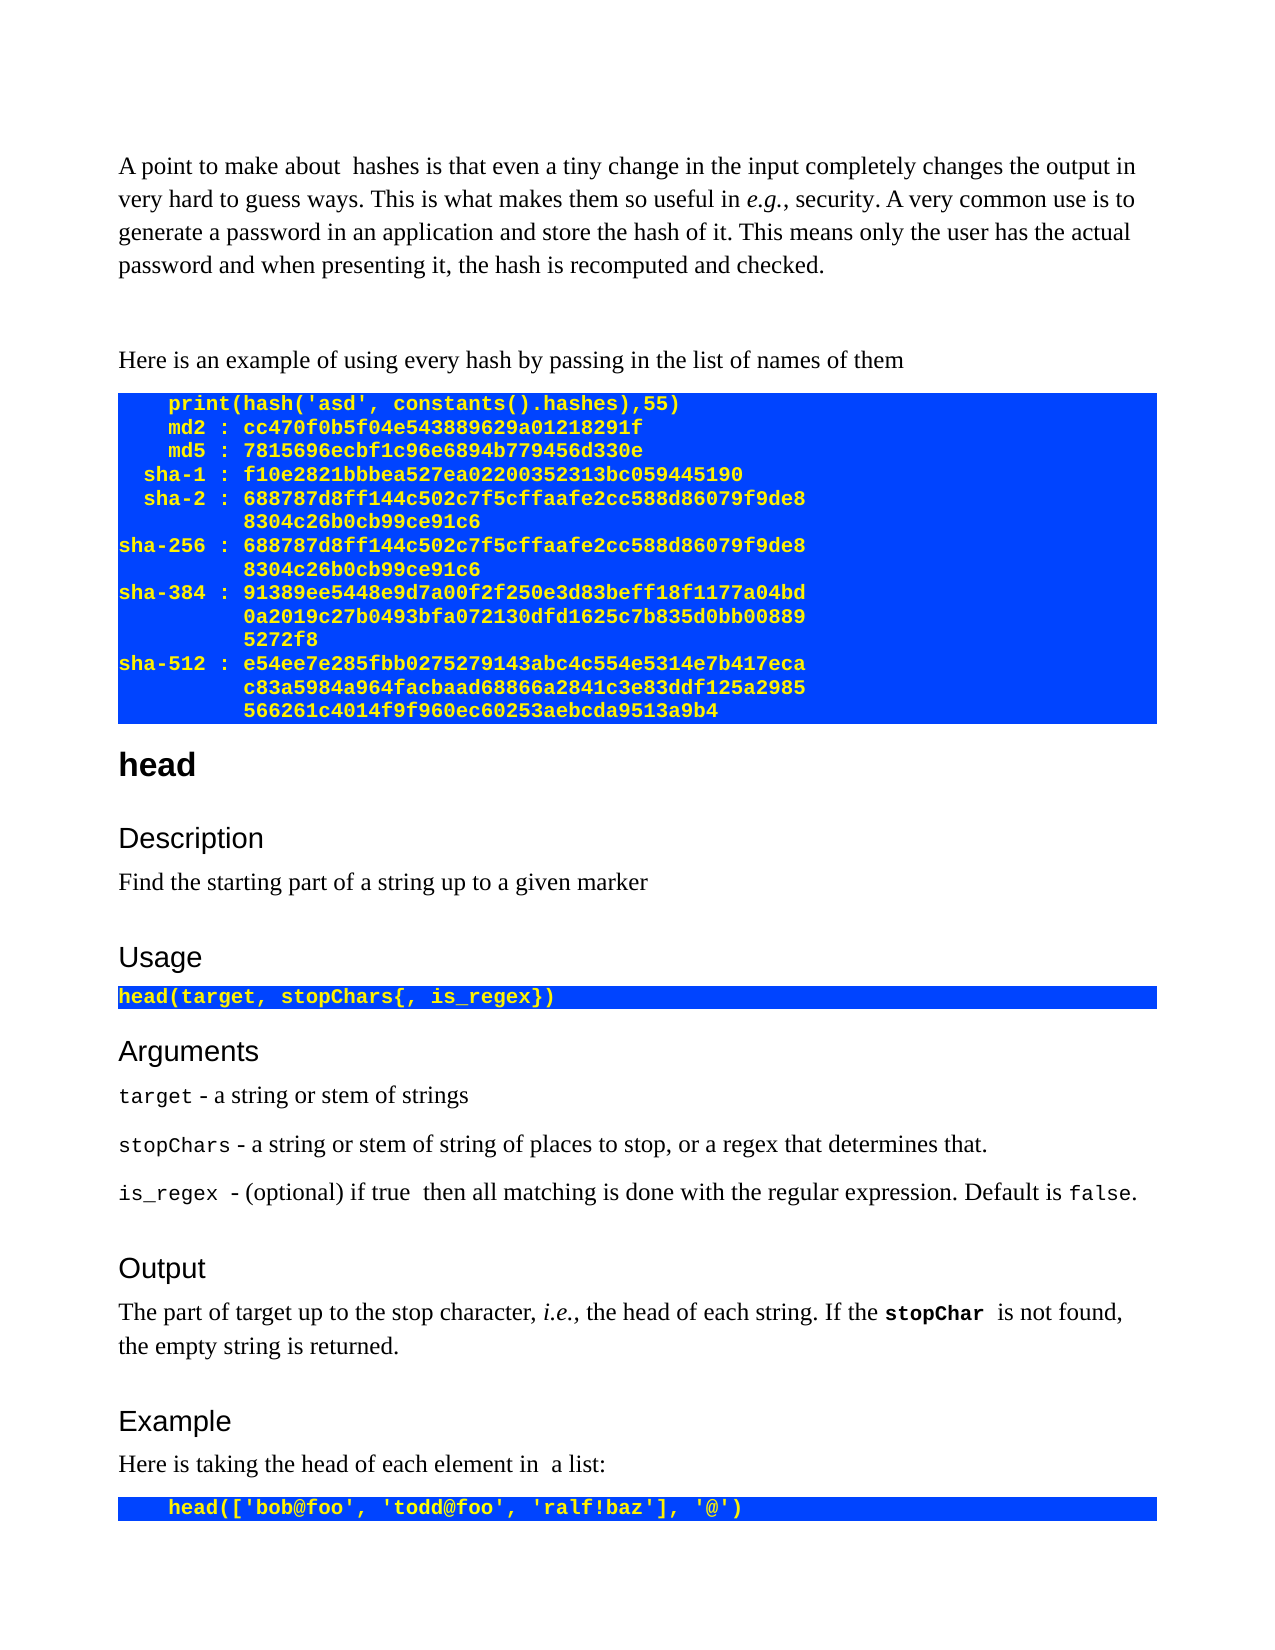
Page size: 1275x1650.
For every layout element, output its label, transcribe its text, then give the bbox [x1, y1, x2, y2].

text target - a string or stem of strings [118, 1080, 1157, 1110]
text 5272f8 [118, 629, 1157, 653]
text c83a5984a964facbaad68866a2841c3e83ddf125a2985 [118, 677, 1157, 700]
text head(['bob@foo', 'todd@foo', 'ralf!baz'], '@') [118, 1497, 1157, 1521]
text 566261c4014f9f960ec60253aebcda9513a9b4 [118, 700, 1157, 724]
text sha-2 : 688787d8ff144c502c7f5cffaafe2cc588d86079f9de8 [118, 488, 1157, 511]
subtitle Usage [118, 940, 1157, 973]
text print(hash('asd', constants().hashes),55) [118, 393, 1157, 417]
text 0a2019c27b0493bfa072130dfd1625c7b835d0bb00889 [118, 606, 1157, 629]
text The part of target up to the stop character, i.e., the head of each string. If the stopChar is not found, the empty string is returned. [118, 1297, 1157, 1360]
text Find the starting part of a string up to a given marker [118, 867, 1157, 896]
text is_regex - (optional) if true then all matching is done with the regular expression. Default is false. [118, 1177, 1157, 1207]
text head(target, stopChars{, is_regex}) [118, 986, 1157, 1009]
text stopChars - a string or stem of string of places to stop, or a regex that determines that. [118, 1129, 1157, 1158]
text 8304c26b0cb99ce91c6 [118, 558, 1157, 582]
text sha-384 : 91389ee5448e9d7a00f2f250e3d83beff18f1177a04bd [118, 582, 1157, 606]
text md5 : 7815696ecbf1c96e6894b779456d330e [118, 440, 1157, 464]
text A point to make about hashes is that even a tiny change in the input completely changes the output in very hard to guess ways. This is what makes them so useful in e.g., security. A very common use is to generate a password in an application and store the hash of it. This means only the user has the actual password and when presenting it, the hash is recomputed and checked. [118, 118, 1157, 279]
text Here is an example of using every hash by passing in the list of names of them [118, 345, 1157, 374]
subtitle head [118, 745, 1157, 783]
subtitle Description [118, 821, 1157, 854]
text sha-1 : f10e2821bbbea527ea02200352313bc059445190 [118, 464, 1157, 488]
text sha-256 : 688787d8ff144c502c7f5cffaafe2cc588d86079f9de8 [118, 535, 1157, 558]
text md2 : cc470f0b5f04e543889629a01218291f [118, 417, 1157, 440]
text sha-512 : e54ee7e285fbb0275279143abc4c554e5314e7b417eca [118, 653, 1157, 677]
subtitle Output [118, 1251, 1157, 1284]
text Here is taking the head of each element in a list: [118, 1449, 1157, 1478]
text 8304c26b0cb99ce91c6 [118, 511, 1157, 535]
subtitle Example [118, 1403, 1157, 1437]
subtitle Arguments [118, 1034, 1157, 1068]
